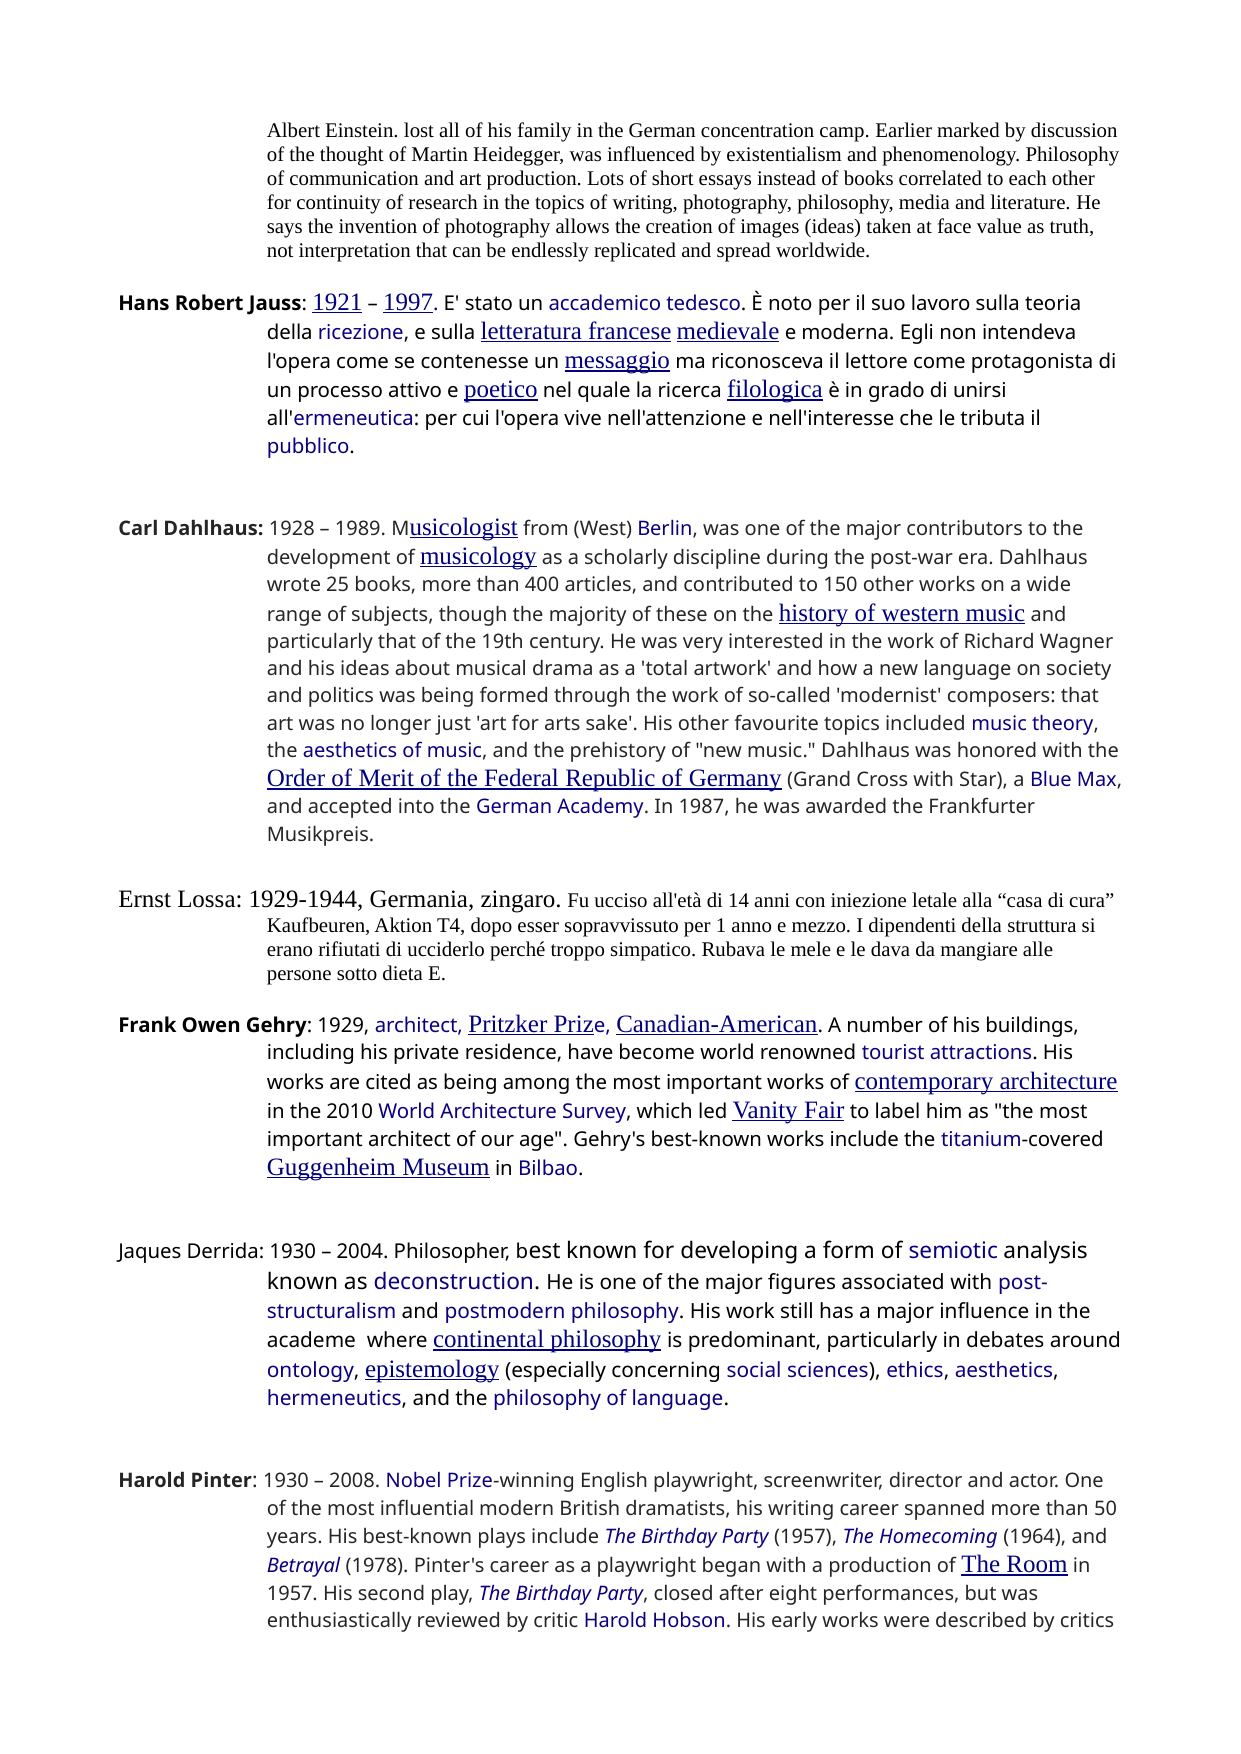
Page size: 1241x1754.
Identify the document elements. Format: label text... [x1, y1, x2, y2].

text Ernst Lossa: 1929-1944, Germania, zingaro. Fu ucciso all'età di 14 anni con iniezione letale alla “casa di cura” Kaufbeuren, Aktion T4, dopo esser sopravvissuto per 1 anno e mezzo. I dipendenti della struttura si erano rifiutati di ucciderlo perché troppo simpatico. Rubava le mele e le dava da mangiare alle persone sotto dieta E. [118, 884, 1122, 985]
text Carl Dahlhaus: 1928 – 1989. Musicologist from (West) Berlin, was one of the major contributors to the development of musicology as a scholarly discipline during the post-war era. Dahlhaus wrote 25 books, more than 400 articles, and contributed to 150 other works on a wide range of subjects, though the majority of these on the history of western music and particularly that of the 19th century. He was very interested in the work of Richard Wagner and his ideas about musical drama as a 'total artwork' and how a new language on society and politics was being formed through the work of so-called 'modernist' composers: that art was no longer just 'art for arts sake'. His other favourite topics included music theory, the aesthetics of music, and the prehistory of "new music." Dahlhaus was honored with the Order of Merit of the Federal Republic of Germany (Grand Cross with Star), a Blue Max, and accepted into the German Academy. In 1987, he was awarded the Frankfurter Musikpreis. [118, 512, 1122, 847]
text Frank Owen Gehry: 1929, architect, Pritzker Prize, Canadian-American. A number of his buildings, including his private residence, have become world renowned tourist attractions. His works are cited as being among the most important works of contemporary architecture in the 2010 World Architecture Survey, which led Vanity Fair to label him as "the most important architect of our age". Gehry's best-known works include the titanium-covered Guggenheim Museum in Bilbao. [118, 1009, 1122, 1181]
text Harold Pinter: 1930 – 2008. Nobel Prize-winning English playwright, screenwriter, director and actor. One of the most influential modern British dramatists, his writing career spanned more than 50 years. His best-known plays include The Birthday Party (1957), The Homecoming (1964), and Betrayal (1978). Pinter's career as a playwright began with a production of The Room in 1957. His second play, The Birthday Party, closed after eight performances, but was enthusiastically reviewed by critic Harold Hobson. His early works were described by critics [118, 1465, 1122, 1633]
text Jaques Derrida: 1930 – 2004. Philosopher, best known for developing a form of semiotic analysis known as deconstruction. He is one of the major figures associated with post-structuralism and postmodern philosophy. His work still has a major influence in the academe where continental philosophy is predominant, particularly in debates around ontology, epistemology (especially concerning social sciences), ethics, aesthetics, hermeneutics, and the philosophy of language. [118, 1234, 1122, 1412]
text Hans Robert Jauss: 1921 – 1997. E' stato un accademico tedesco. È noto per il suo lavoro sulla teoria della ricezione, e sulla letteratura francese medievale e moderna. Egli non intendeva l'opera come se contenesse un messaggio ma riconosceva il lettore come protagonista di un processo attivo e poetico nel quale la ricerca filologica è in grado di unirsi all'ermeneutica: per cui l'opera vive nell'attenzione e nell'interesse che le tributa il pubblico. [118, 287, 1122, 459]
text Albert Einstein. lost all of his family in the German concentration camp. Earlier marked by discussion of the thought of Martin Heidegger, was influenced by existentialism and phenomenology. Philosophy of communication and art production. Lots of short essays instead of books correlated to each other for continuity of research in the topics of writing, photography, philosophy, media and literature. He says the invention of photography allows the creation of images (ideas) taken at face value as truth, not interpretation that can be endlessly replicated and spread worldwide. [118, 118, 1122, 262]
